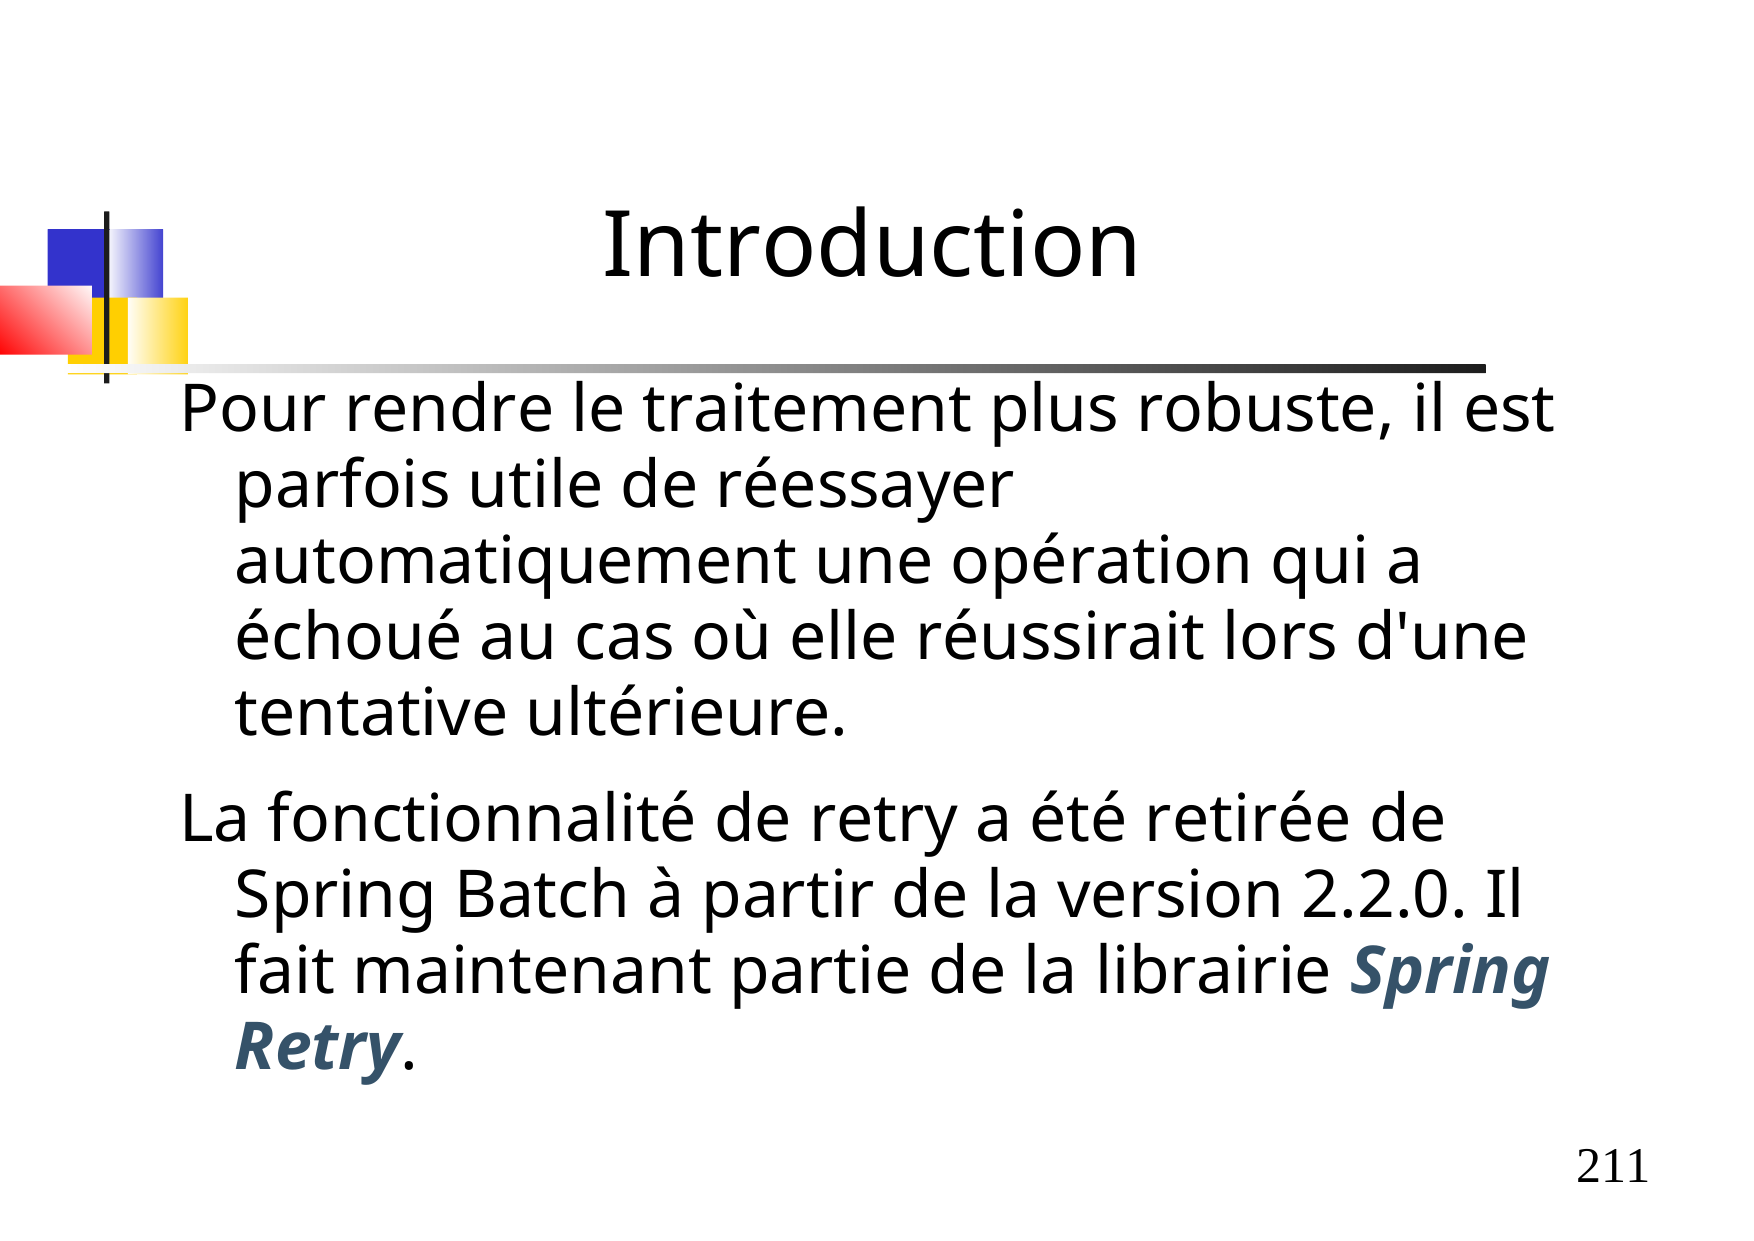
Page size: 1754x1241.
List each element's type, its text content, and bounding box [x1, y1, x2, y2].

title Introduction [179, 139, 1567, 351]
list Pour rendre le traitement plus robuste, il est parfois utile de réessayer automatiquement une opération qui a échoué au cas où elle réussirait lors d'une tentative ultérieure. La fonctionnalité de retry a été retirée de Spring Batch à partir de la version 2.2.0. Il fait maintenant partie de la librairie Spring Retry. [179, 371, 1567, 1091]
